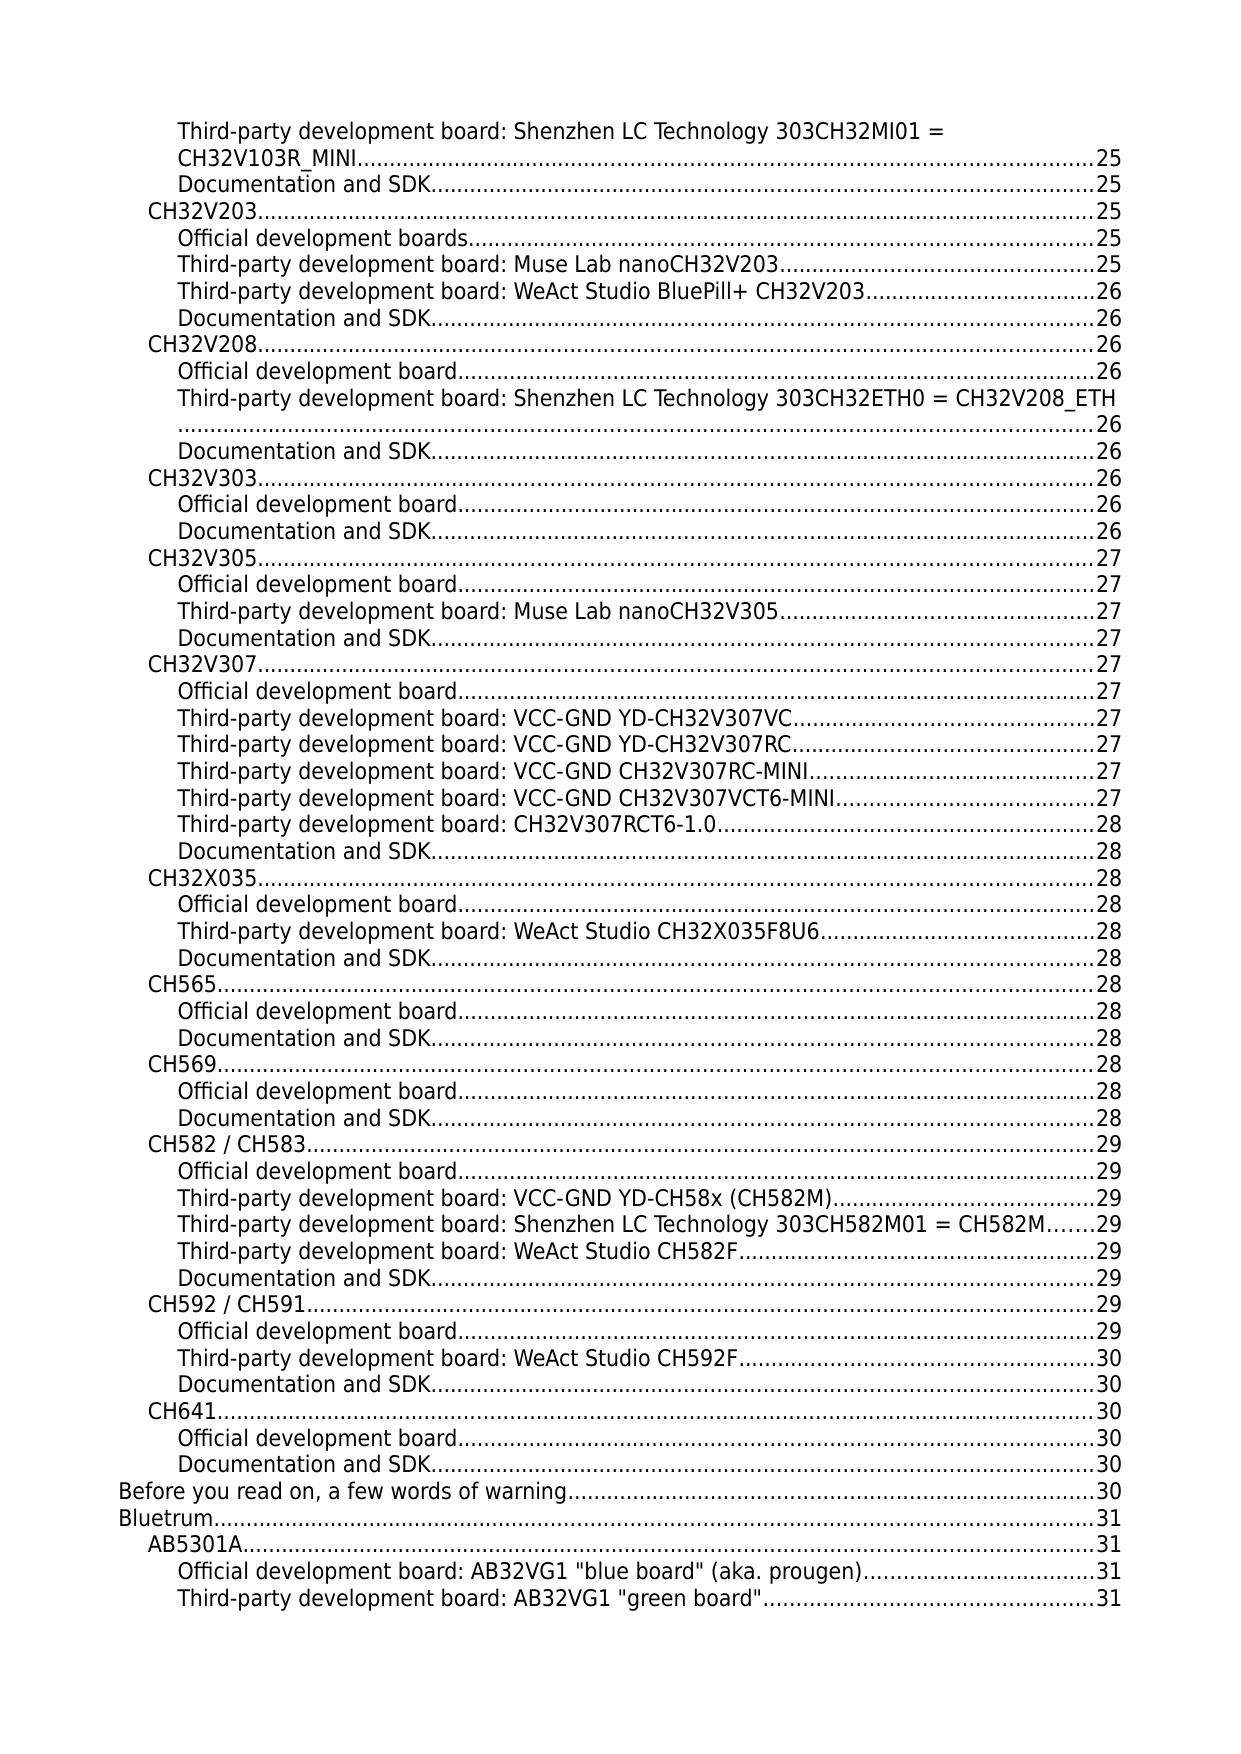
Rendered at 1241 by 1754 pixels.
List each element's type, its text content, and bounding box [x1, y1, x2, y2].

text Third-party development board: WeAct Studio BluePill+ CH32V203 26 [177, 278, 1122, 305]
text Official development board: AB32VG1 "blue board" (aka. prougen) 31 [177, 1558, 1122, 1585]
text CH32X035 28 [148, 865, 1122, 891]
text CH32V303 26 [148, 465, 1122, 491]
text Third-party development board: WeAct Studio CH582F 29 [177, 1238, 1122, 1265]
text Documentation and SDK 26 [177, 438, 1122, 465]
text Official development board 26 [177, 491, 1122, 518]
text Third-party development board: Shenzhen LC Technology 303CH582M01 = CH582M 29 [177, 1211, 1122, 1238]
text Documentation and SDK 28 [177, 838, 1122, 865]
text Third-party development board: Muse Lab nanoCH32V305 27 [177, 598, 1122, 625]
text Official development board 29 [177, 1158, 1122, 1185]
text Third-party development board: Muse Lab nanoCH32V203 25 [177, 251, 1122, 278]
text CH565 28 [148, 971, 1122, 998]
text Documentation and SDK 30 [177, 1371, 1122, 1398]
text Third-party development board: VCC-GND CH32V307VCT6-MINI 27 [177, 785, 1122, 811]
text AB5301A 31 [148, 1531, 1122, 1558]
text Third-party development board: VCC-GND YD-CH32V307VC 27 [177, 705, 1122, 731]
text Third-party development board: WeAct Studio CH592F 30 [177, 1345, 1122, 1371]
text Bluetrum 31 [118, 1505, 1122, 1531]
text Third-party development board: CH32V307RCT6-1.0 28 [177, 811, 1122, 838]
text Documentation and SDK 26 [177, 518, 1122, 545]
text Third-party development board: VCC-GND CH32V307RC-MINI 27 [177, 758, 1122, 785]
text CH582 / CH583 29 [148, 1131, 1122, 1158]
text Official development board 29 [177, 1318, 1122, 1345]
text CH32V203 25 [148, 198, 1122, 225]
text Third-party development board: AB32VG1 "green board" 31 [177, 1585, 1122, 1611]
text Third-party development board: Shenzhen LC Technology 303CH32MI01 = CH32V103R_MINI 25 [177, 118, 1122, 171]
text Third-party development board: Shenzhen LC Technology 303CH32ETH0 = CH32V208_ETH 26 [177, 385, 1122, 438]
text Third-party development board: WeAct Studio CH32X035F8U6 28 [177, 918, 1122, 945]
text Official development board 30 [177, 1425, 1122, 1451]
text Official development board 27 [177, 678, 1122, 705]
text Third-party development board: VCC-GND YD-CH58x (CH582M) 29 [177, 1185, 1122, 1211]
text CH592 / CH591 29 [148, 1291, 1122, 1318]
text Official development board 27 [177, 571, 1122, 598]
text CH569 28 [148, 1051, 1122, 1078]
text Documentation and SDK 26 [177, 305, 1122, 331]
text Official development board 28 [177, 998, 1122, 1025]
text Documentation and SDK 28 [177, 1025, 1122, 1051]
text Official development board 28 [177, 891, 1122, 918]
text Documentation and SDK 25 [177, 171, 1122, 198]
text Documentation and SDK 30 [177, 1451, 1122, 1478]
text CH32V305 27 [148, 545, 1122, 571]
text Official development boards 25 [177, 225, 1122, 251]
text CH32V307 27 [148, 651, 1122, 678]
text Documentation and SDK 27 [177, 625, 1122, 651]
text Documentation and SDK 29 [177, 1265, 1122, 1291]
text CH32V208 26 [148, 331, 1122, 358]
text Documentation and SDK 28 [177, 945, 1122, 971]
text Third-party development board: VCC-GND YD-CH32V307RC 27 [177, 731, 1122, 758]
text CH641 30 [148, 1398, 1122, 1425]
text Documentation and SDK 28 [177, 1105, 1122, 1131]
text Official development board 28 [177, 1078, 1122, 1105]
text Before you read on, a few words of warning 30 [118, 1478, 1122, 1505]
text Official development board 26 [177, 358, 1122, 385]
